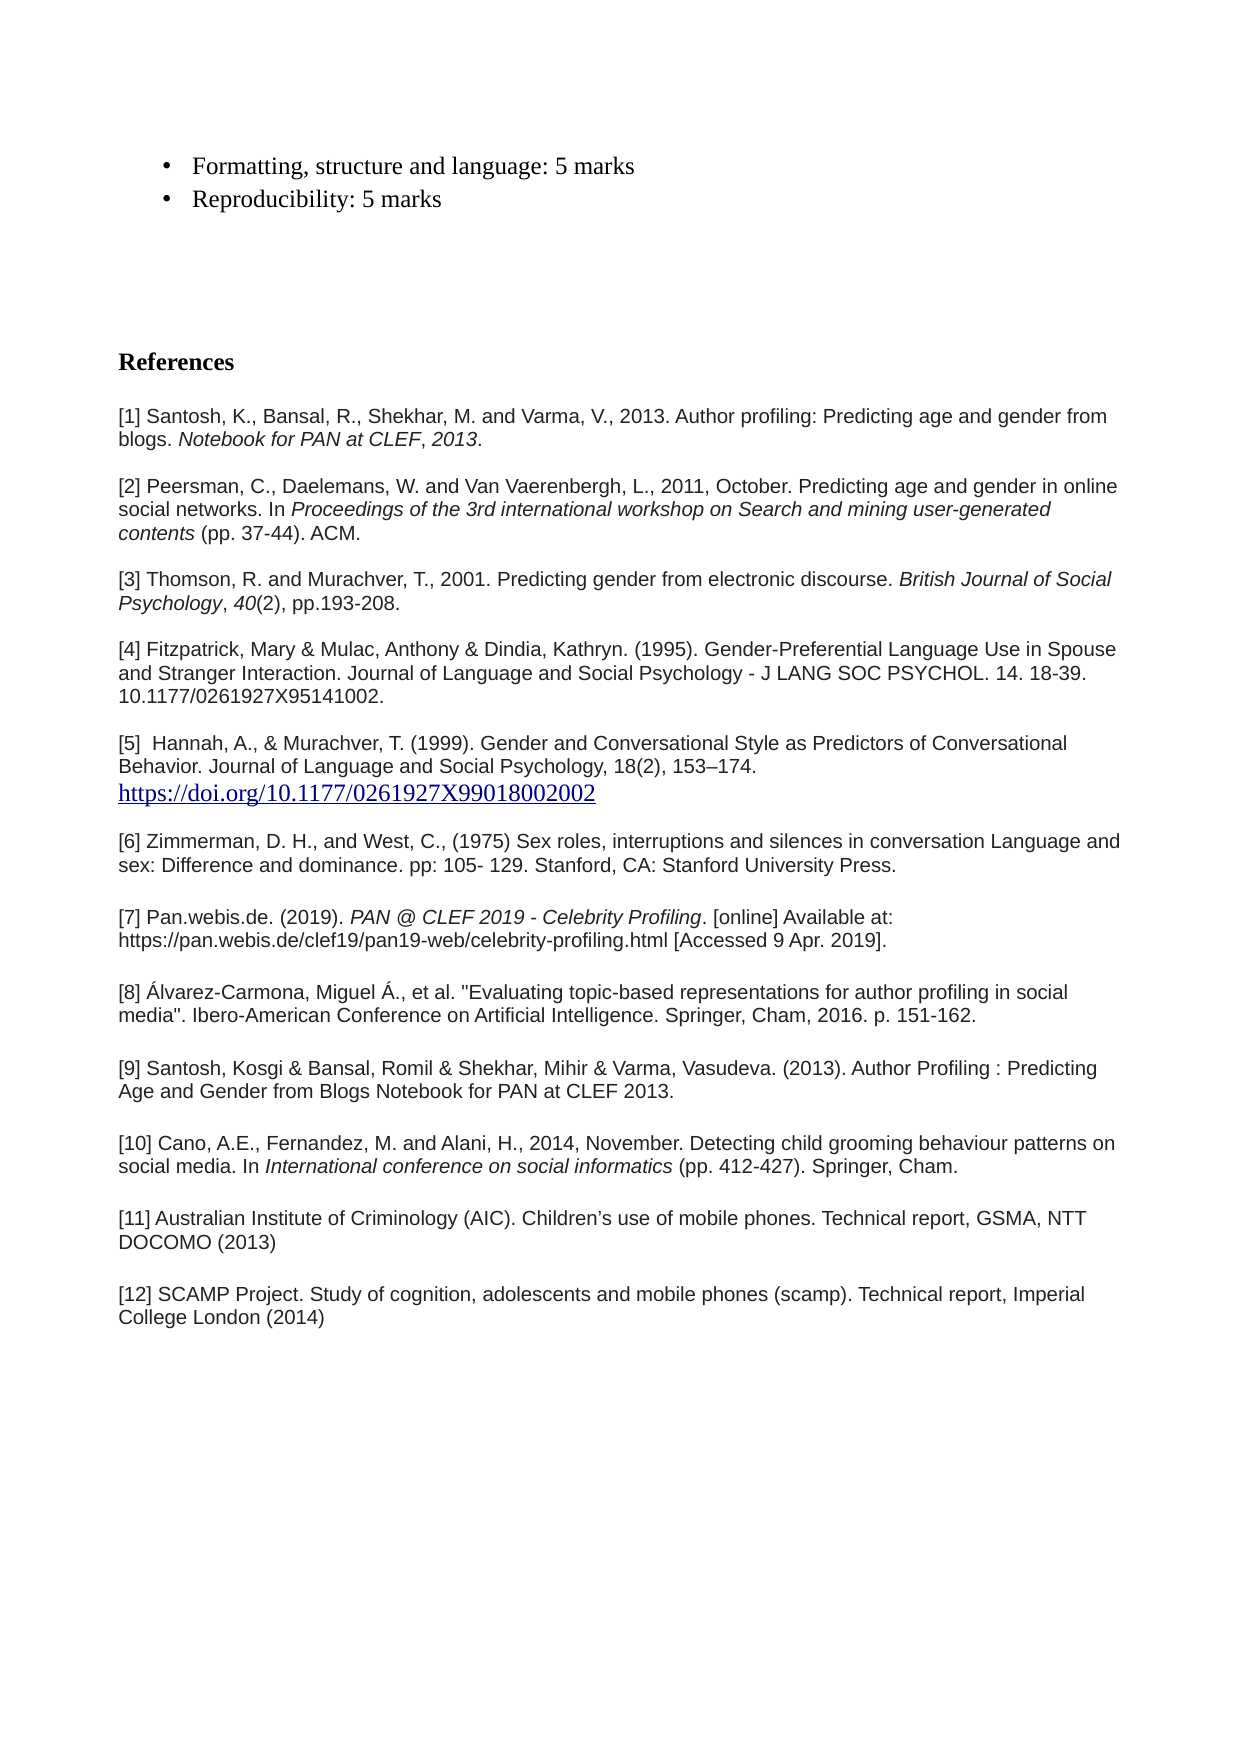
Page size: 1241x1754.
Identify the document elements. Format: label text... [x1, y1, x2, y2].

text [6] Zimmerman, D. H., and West, C., (1975) Sex roles, interruptions and silences in conversation Language and sex: Difference and dominance. pp: 105- 129. Stanford, CA: Stanford University Press. [118, 830, 1122, 876]
text [5] Hannah, A., & Murachver, T. (1999). Gender and Conversational Style as Predictors of Conversational Behavior. Journal of Language and Social Psychology, 18(2), 153–174. https://doi.org/10.1177/0261927X99018002002 [118, 731, 1122, 806]
text [10] Cano, A.E., Fernandez, M. and Alani, H., 2014, November. Detecting child grooming behaviour patterns on social media. In International conference on social informatics (pp. 412-427). Springer, Cham. [118, 1131, 1122, 1178]
text [11] Australian Institute of Criminology (AIC). Children’s use of mobile phones. Technical report, GSMA, NTT DOCOMO (2013) [118, 1207, 1122, 1253]
text [9] Santosh, Kosgi & Bansal, Romil & Shekhar, Mihir & Varma, Vasudeva. (2013). Author Profiling : Predicting Age and Gender from Blogs Notebook for PAN at CLEF 2013. [118, 1056, 1122, 1103]
text [2] Peersman, C., Daelemans, W. and Van Vaerenbergh, L., 2011, October. Predicting age and gender in online social networks. In Proceedings of the 3rd international workshop on Search and mining user-generated contents (pp. 37-44). ACM. [118, 474, 1122, 544]
list Reproducibility: 5 marks [162, 184, 1122, 213]
list Formatting, structure and language: 5 marks [162, 151, 1122, 180]
text [4] Fitzpatrick, Mary & Mulac, Anthony & Dindia, Kathryn. (1995). Gender-Preferential Language Use in Spouse and Stranger Interaction. Journal of Language and Social Psychology - J LANG SOC PSYCHOL. 14. 18-39. 10.1177/0261927X95141002. [118, 638, 1122, 708]
text [1] Santosh, K., Bansal, R., Shekhar, M. and Varma, V., 2013. Author profiling: Predicting age and gender from blogs. Notebook for PAN at CLEF, 2013. [118, 404, 1122, 451]
text References [118, 347, 1122, 376]
text [3] Thomson, R. and Murachver, T., 2001. Predicting gender from electronic discourse. British Journal of Social Psychology, 40(2), pp.193-208. [118, 568, 1122, 614]
text [8] Álvarez-Carmona, Miguel Á., et al. "Evaluating topic-based representations for author profiling in social media". Ibero-American Conference on Artificial Intelligence. Springer, Cham, 2016. p. 151-162. [118, 981, 1122, 1027]
text [7] Pan.webis.de. (2019). PAN @ CLEF 2019 - Celebrity Profiling. [online] Available at: https://pan.webis.de/clef19/pan19-web/celebrity-profiling.html [Accessed 9 Apr. 2019]. [118, 905, 1122, 952]
text [12] SCAMP Project. Study of cognition, adolescents and mobile phones (scamp). Technical report, Imperial College London (2014) [118, 1282, 1122, 1329]
